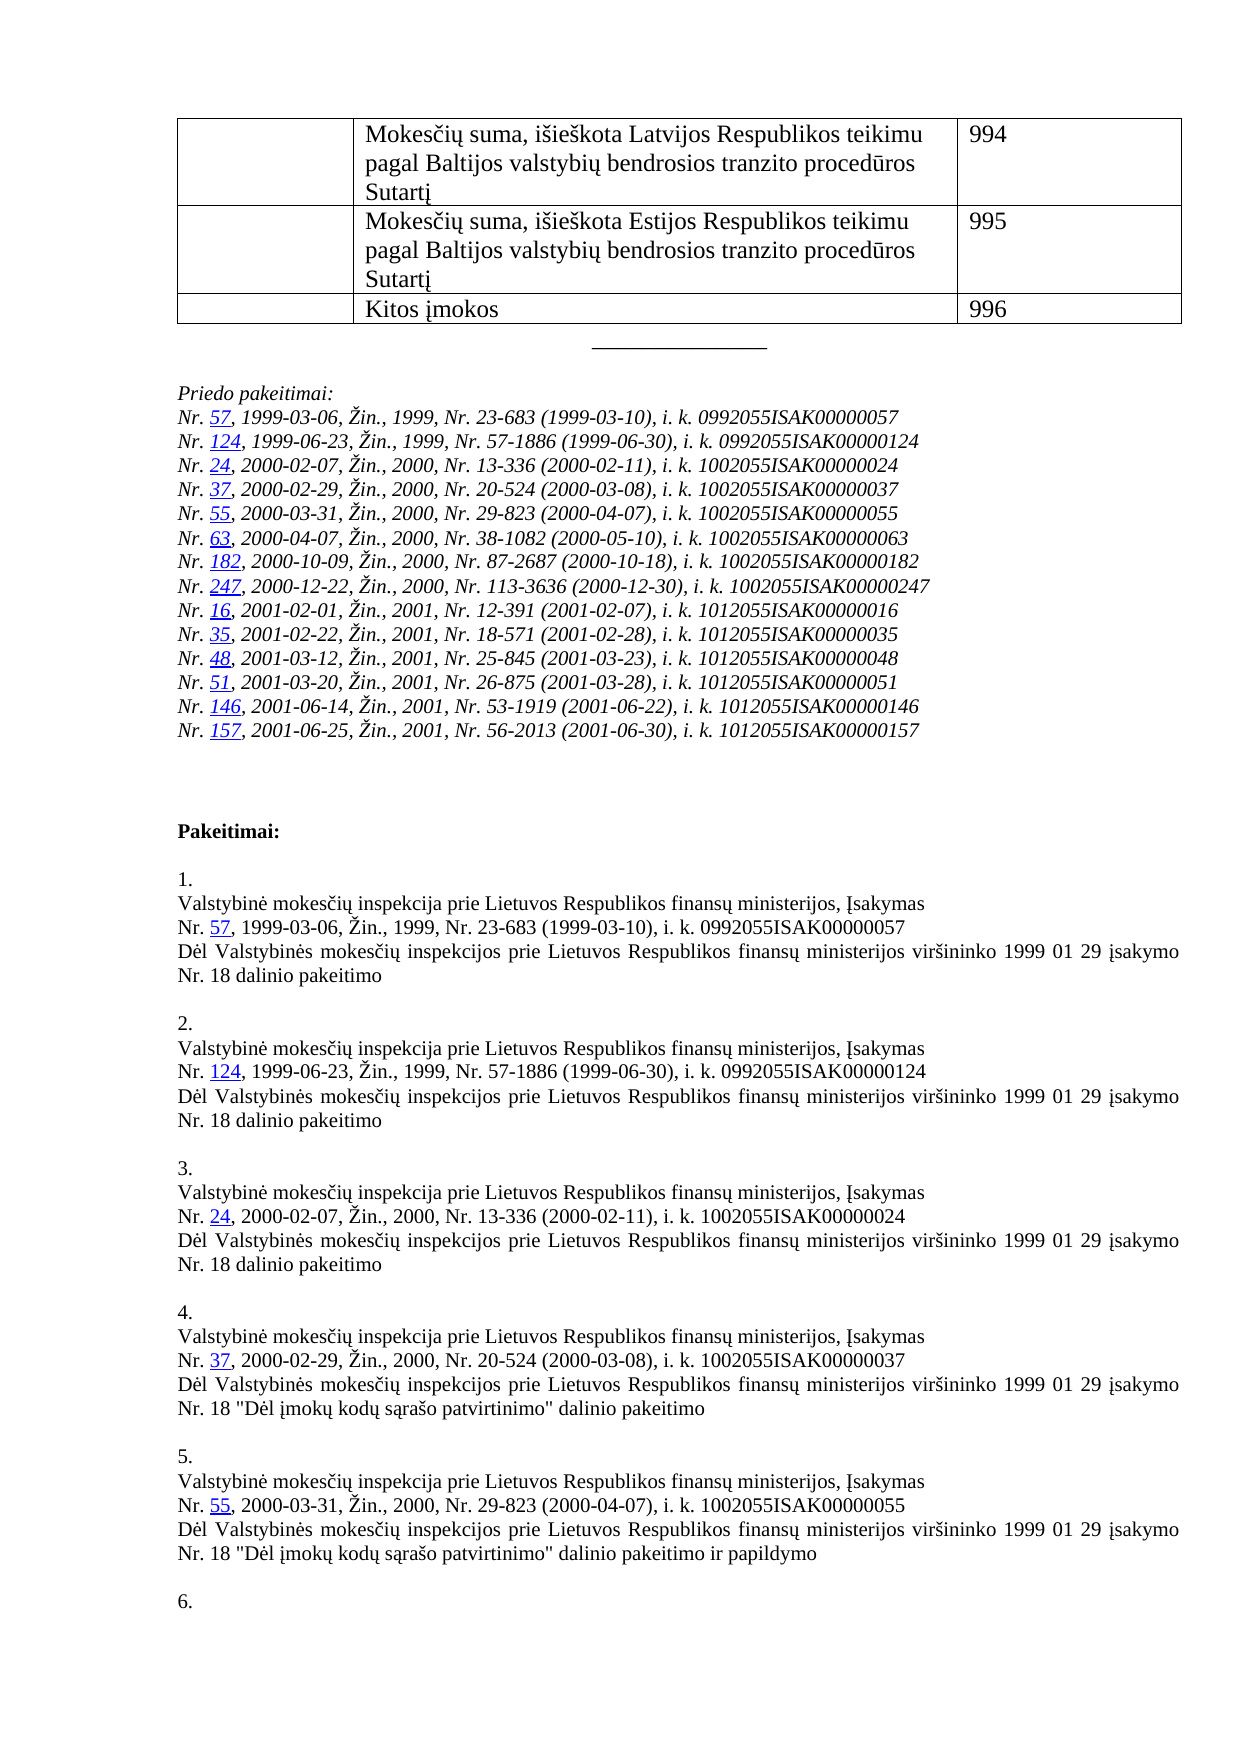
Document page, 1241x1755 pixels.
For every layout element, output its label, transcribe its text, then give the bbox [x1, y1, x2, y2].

text Nr. 124, 1999-06-23, Žin., 1999, Nr. 57-1886 (1999-06-30), i. k. 0992055ISAK00000124 [177, 429, 1181, 453]
text Nr. 35, 2001-02-22, Žin., 2001, Nr. 18-571 (2001-02-28), i. k. 1012055ISAK00000035 [177, 622, 1181, 646]
table_cell 995 [958, 206, 1181, 293]
text Nr. 37, 2000-02-29, Žin., 2000, Nr. 20-524 (2000-03-08), i. k. 1002055ISAK00000037 [177, 1348, 1181, 1372]
text Nr. 24, 2000-02-07, Žin., 2000, Nr. 13-336 (2000-02-11), i. k. 1002055ISAK00000024 [177, 453, 1181, 477]
text Dėl Valstybinės mokesčių inspekcijos prie Lietuvos Respublikos finansų ministerijos viršininko 1999 01 29 įsakymo Nr. 18 "Dėl įmokų kodų sąrašo patvirtinimo" dalinio pakeitimo [177, 1372, 1181, 1420]
text Nr. 182, 2000-10-09, Žin., 2000, Nr. 87-2687 (2000-10-18), i. k. 1002055ISAK00000182 [177, 549, 1181, 573]
text Nr. 57, 1999-03-06, Žin., 1999, Nr. 23-683 (1999-03-10), i. k. 0992055ISAK00000057 [177, 405, 1181, 429]
text Dėl Valstybinės mokesčių inspekcijos prie Lietuvos Respublikos finansų ministerijos viršininko 1999 01 29 įsakymo Nr. 18 dalinio pakeitimo [177, 1083, 1181, 1132]
text 5. [177, 1444, 1181, 1468]
text 1. [177, 867, 1181, 891]
text Nr. 37, 2000-02-29, Žin., 2000, Nr. 20-524 (2000-03-08), i. k. 1002055ISAK00000037 [177, 477, 1181, 501]
text ______________ [177, 324, 1181, 352]
text Nr. 146, 2001-06-14, Žin., 2001, Nr. 53-1919 (2001-06-22), i. k. 1012055ISAK00000146 [177, 694, 1181, 718]
text Nr. 63, 2000-04-07, Žin., 2000, Nr. 38-1082 (2000-05-10), i. k. 1002055ISAK00000063 [177, 525, 1181, 549]
text Nr. 51, 2001-03-20, Žin., 2001, Nr. 26-875 (2001-03-28), i. k. 1012055ISAK00000051 [177, 670, 1181, 694]
table_cell [178, 119, 353, 205]
text Nr. 57, 1999-03-06, Žin., 1999, Nr. 23-683 (1999-03-10), i. k. 0992055ISAK00000057 [177, 915, 1181, 939]
table_cell Mokesčių suma, išieškota Estijos Respublikos teikimu pagal Baltijos valstybių bendrosios tranzito procedūros Sutartį [354, 206, 957, 293]
text Valstybinė mokesčių inspekcija prie Lietuvos Respublikos finansų ministerijos, Įsakymas [177, 1180, 1181, 1204]
text 4. [177, 1300, 1181, 1324]
text Nr. 247, 2000-12-22, Žin., 2000, Nr. 113-3636 (2000-12-30), i. k. 1002055ISAK00000247 [177, 573, 1181, 598]
text Nr. 55, 2000-03-31, Žin., 2000, Nr. 29-823 (2000-04-07), i. k. 1002055ISAK00000055 [177, 1493, 1181, 1517]
text Nr. 157, 2001-06-25, Žin., 2001, Nr. 56-2013 (2001-06-30), i. k. 1012055ISAK00000157 [177, 718, 1181, 742]
text Valstybinė mokesčių inspekcija prie Lietuvos Respublikos finansų ministerijos, Įsakymas [177, 1468, 1181, 1493]
table_cell Kitos įmokos [354, 294, 957, 322]
table_cell 996 [958, 294, 1181, 322]
table_cell 994 [958, 119, 1181, 205]
table_cell Mokesčių suma, išieškota Latvijos Respublikos teikimu pagal Baltijos valstybių bendrosios tranzito procedūros Sutartį [354, 119, 957, 205]
text Priedo pakeitimai: [177, 381, 1181, 405]
table_cell [178, 294, 353, 322]
text Nr. 24, 2000-02-07, Žin., 2000, Nr. 13-336 (2000-02-11), i. k. 1002055ISAK00000024 [177, 1204, 1181, 1228]
text Valstybinė mokesčių inspekcija prie Lietuvos Respublikos finansų ministerijos, Įsakymas [177, 891, 1181, 915]
text Pakeitimai: [177, 819, 1181, 843]
text 3. [177, 1156, 1181, 1180]
text Dėl Valstybinės mokesčių inspekcijos prie Lietuvos Respublikos finansų ministerijos viršininko 1999 01 29 įsakymo Nr. 18 dalinio pakeitimo [177, 1228, 1181, 1276]
text Valstybinė mokesčių inspekcija prie Lietuvos Respublikos finansų ministerijos, Įsakymas [177, 1324, 1181, 1348]
text Nr. 55, 2000-03-31, Žin., 2000, Nr. 29-823 (2000-04-07), i. k. 1002055ISAK00000055 [177, 501, 1181, 525]
text Dėl Valstybinės mokesčių inspekcijos prie Lietuvos Respublikos finansų ministerijos viršininko 1999 01 29 įsakymo Nr. 18 dalinio pakeitimo [177, 939, 1181, 987]
text Nr. 124, 1999-06-23, Žin., 1999, Nr. 57-1886 (1999-06-30), i. k. 0992055ISAK00000124 [177, 1059, 1181, 1083]
text 6. [177, 1589, 1181, 1613]
text Dėl Valstybinės mokesčių inspekcijos prie Lietuvos Respublikos finansų ministerijos viršininko 1999 01 29 įsakymo Nr. 18 "Dėl įmokų kodų sąrašo patvirtinimo" dalinio pakeitimo ir papildymo [177, 1517, 1181, 1565]
text 2. [177, 1011, 1181, 1035]
text Nr. 16, 2001-02-01, Žin., 2001, Nr. 12-391 (2001-02-07), i. k. 1012055ISAK00000016 [177, 598, 1181, 622]
table_cell [178, 206, 353, 293]
text Nr. 48, 2001-03-12, Žin., 2001, Nr. 25-845 (2001-03-23), i. k. 1012055ISAK00000048 [177, 646, 1181, 670]
text Valstybinė mokesčių inspekcija prie Lietuvos Respublikos finansų ministerijos, Įsakymas [177, 1035, 1181, 1059]
